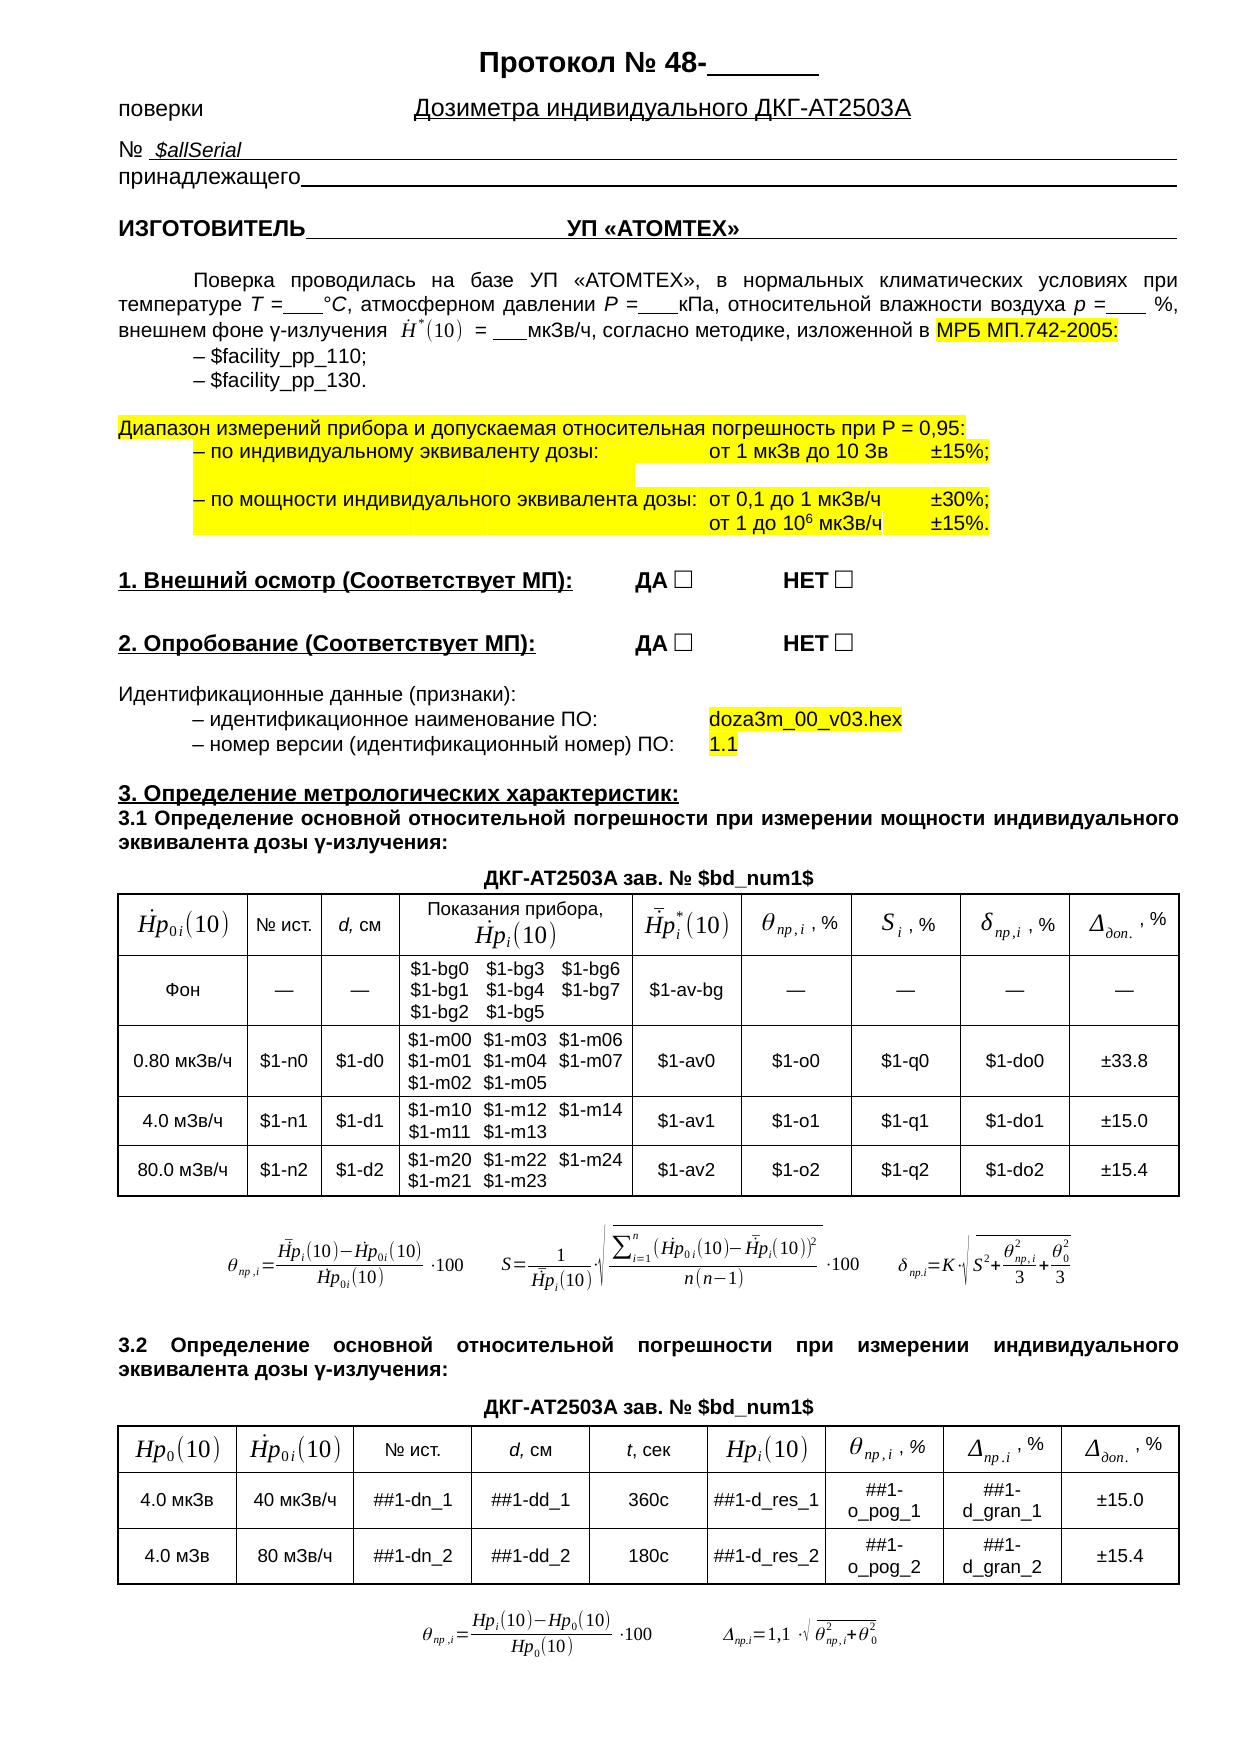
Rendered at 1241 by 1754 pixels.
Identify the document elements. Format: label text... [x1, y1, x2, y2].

table_cell ±15.0 [1062, 1473, 1178, 1527]
table_cell $1-o0 [742, 1026, 851, 1096]
table_cell 180c [590, 1529, 707, 1583]
text Диапазон измерений прибора и допускаемая относительная погрешность при Р = 0,95: [118, 415, 1179, 439]
table_cell 80.0 мЗв/ч [119, 1146, 247, 1195]
text – $facility_pp_110; [118, 343, 1179, 367]
table_cell ##1-dn_2 [354, 1529, 471, 1583]
text Поверка проводилась на базе УП «АТОМТЕХ», в нормальных климатических условиях при температуре Т = °С, атмосферном давлении Р = кПа, относительной влажности воздуха р = %, внешнем фоне γ-излучения = мкЗв/ч, согласно методике, изложенной в МРБ МП.742-2005: [118, 268, 1179, 343]
table_cell Фон [119, 956, 247, 1025]
text 3.2 Определение основной относительной погрешности при измерении индивидуального эквивалента дозы γ-излучения: [118, 1333, 1179, 1381]
table_cell — [961, 956, 1069, 1025]
text принадлежащего [118, 163, 1179, 189]
table_cell — [248, 956, 321, 1025]
text Идентификационные данные (признаки): [118, 681, 1179, 705]
text ИЗГОТОВИТЕЛЬ УП «АТОМТЕХ» [118, 215, 1179, 242]
text – номер версии (идентификационный номер) ПО: 1.1 [118, 732, 1179, 756]
table_cell — [322, 956, 399, 1025]
table_cell $1-m10 $1-m11 $1-m12 $1-m13 $1-m14 [400, 1097, 632, 1145]
table_cell 360c [590, 1473, 707, 1527]
table_cell ##1-dd_1 [472, 1473, 589, 1527]
table_header ДКГ-АТ2503A зав. № $bd_num1$ [118, 854, 1179, 893]
text – по индивидуальному эквиваленту дозы: от 1 мкЗв до 10 Зв ±15%; [118, 439, 1179, 463]
table_cell $1-q1 [852, 1097, 960, 1145]
table_cell ##1-d_gran_2 [944, 1529, 1061, 1583]
table_cell ±33.8 [1070, 1026, 1178, 1096]
table_cell , % [826, 1427, 943, 1472]
text от 1 до 106 мкЗв/ч ±15%. [118, 511, 1179, 535]
table_cell , % [944, 1427, 1061, 1472]
table_cell — [742, 956, 851, 1025]
table_cell № ист. [248, 895, 321, 954]
table_cell ##1-d_res_2 [708, 1529, 825, 1583]
table_cell , % [742, 895, 851, 954]
table_cell ±15.4 [1070, 1146, 1178, 1195]
table_cell $1-do2 [961, 1146, 1069, 1195]
table_cell $1-d2 [322, 1146, 399, 1195]
table_cell ±15.4 [1062, 1529, 1178, 1583]
table_cell $1-n1 [248, 1097, 321, 1145]
table_cell $1-q2 [852, 1146, 960, 1195]
table_cell $1-n0 [248, 1026, 321, 1096]
text № $allSerial [118, 136, 1179, 163]
text 2. Опробование (Соответствует МП): ДА □ НЕТ □ [118, 624, 1179, 657]
table_cell ##1-o_pog_2 [826, 1529, 943, 1583]
table_header ДКГ-АТ2503A зав. № $bd_num1$ [118, 1381, 1179, 1425]
text – идентификационное наименование ПО: doza3m_00_v03.hex [118, 705, 1179, 732]
table_cell 4.0 мкЗв [119, 1473, 236, 1527]
table_cell $1-o2 [742, 1146, 851, 1195]
table_cell $1-d0 [322, 1026, 399, 1096]
table_cell , % [1062, 1427, 1178, 1472]
table_cell , % [961, 895, 1069, 954]
table_cell № ист. [354, 1427, 471, 1472]
table_cell ##1-dn_1 [354, 1473, 471, 1527]
table_cell — [1070, 956, 1178, 1025]
table_cell , % [852, 895, 960, 954]
text – по мощности индивидуального эквивалента дозы: от 0,1 до 1 мкЗв/ч ±30%; [118, 487, 1179, 511]
text Протокол № 48- [88, 45, 1179, 79]
table_cell $1-m20 $1-m21 $1-m22 $1-m23 $1-m24 [400, 1146, 632, 1195]
table_cell — [852, 956, 960, 1025]
table_cell 0.80 мкЗв/ч [119, 1026, 247, 1096]
table_cell $1-m00 $1-m01 $1-m02 $1-m03 $1-m04 $1-m05 $1-m06 $1-m07 [400, 1026, 632, 1096]
table_cell ##1-d_res_1 [708, 1473, 825, 1527]
text – $facility_pp_130. [118, 367, 1179, 391]
table_cell 40 мкЗв/ч [237, 1473, 353, 1527]
table_cell ##1-dd_2 [472, 1529, 589, 1583]
table_cell [119, 1427, 236, 1472]
table_cell d, см [472, 1427, 589, 1472]
table_cell [633, 895, 741, 954]
table_cell ##1-d_gran_1 [944, 1473, 1061, 1527]
table_cell $1-av0 [633, 1026, 741, 1096]
table_cell [237, 1427, 353, 1472]
table_cell $1-n2 [248, 1146, 321, 1195]
table_cell $1-o1 [742, 1097, 851, 1145]
table_cell $1-av1 [633, 1097, 741, 1145]
table_cell 4.0 мЗв [119, 1529, 236, 1583]
table_cell 80 мЗв/ч [237, 1529, 353, 1583]
table_cell d, см [322, 895, 399, 954]
text 1. Внешний осмотр (Соответствует МП): ДА □ НЕТ □ [118, 562, 1179, 595]
table_cell ±15.0 [1070, 1097, 1178, 1145]
table_cell $1-do0 [961, 1026, 1069, 1096]
text поверки Дозиметра индивидуального ДКГ-АТ2503A [118, 93, 1179, 122]
table_cell $1-bg0 $1-bg1 $1-bg2 $1-bg3 $1-bg4 $1-bg5 $1-bg6 $1-bg7 [400, 956, 632, 1025]
table_cell t, сек [590, 1427, 707, 1472]
table_cell Показания прибора, [400, 895, 632, 954]
table_cell ##1-o_pog_1 [826, 1473, 943, 1527]
table_cell 4.0 мЗв/ч [119, 1097, 247, 1145]
table_cell , % [1070, 895, 1178, 954]
table_cell $1-q0 [852, 1026, 960, 1096]
table_cell $1-av2 [633, 1146, 741, 1195]
table_cell $1-d1 [322, 1097, 399, 1145]
text 3.1 Определение основной относительной погрешности при измерении мощности индивидуального эквивалента дозы γ-излучения: [118, 806, 1179, 854]
text 3. Определение метрологических характеристик: [118, 779, 1179, 806]
table_cell [708, 1427, 825, 1472]
table_cell $1-av-bg [633, 956, 741, 1025]
table_cell $1-do1 [961, 1097, 1069, 1145]
table_cell [119, 895, 247, 954]
